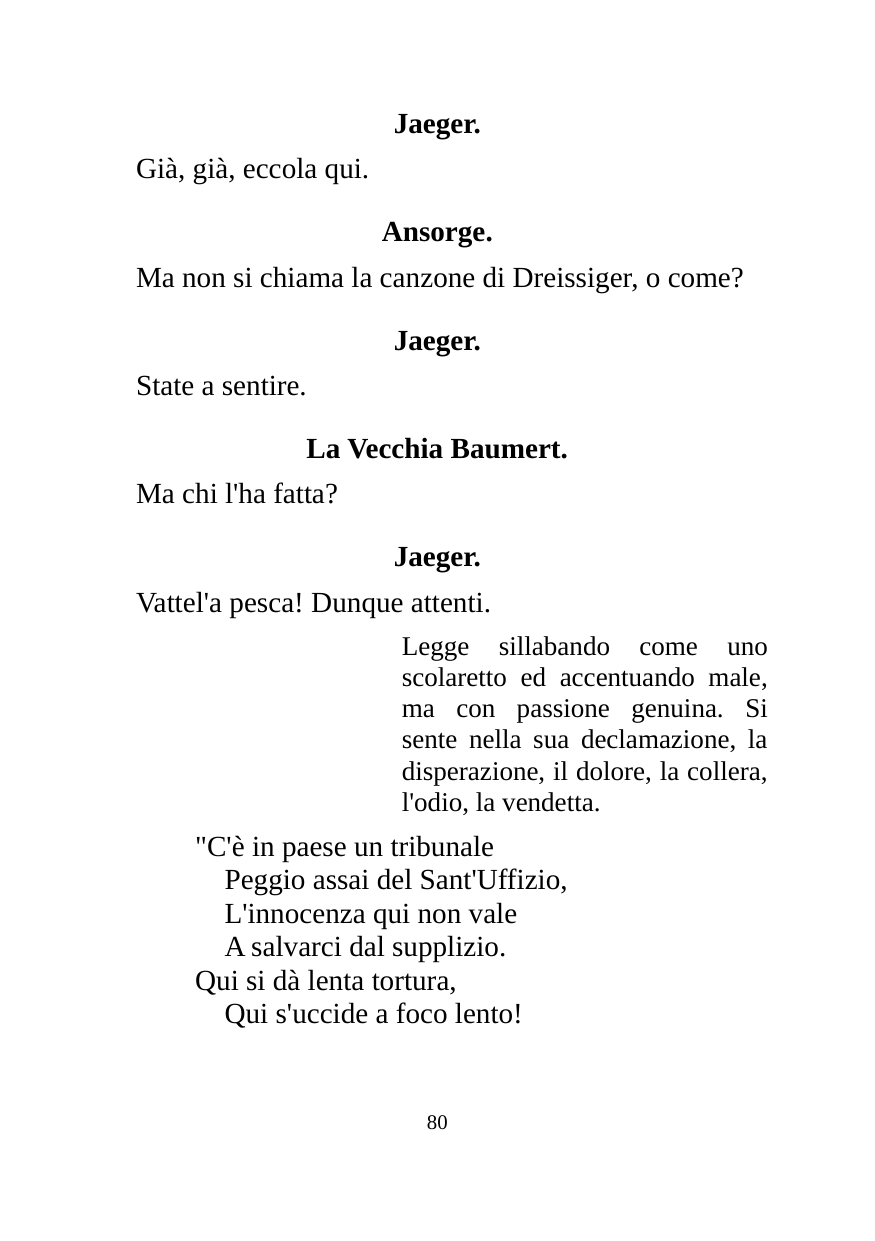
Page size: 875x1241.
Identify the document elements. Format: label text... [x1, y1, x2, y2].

text Qui si dà lenta tortura, Qui s'uccide a foco lento! [195, 963, 768, 1030]
text State a sentire. [106, 368, 768, 402]
text Ma chi l'ha fatta? [106, 477, 768, 510]
text Ma non si chiama la canzone di Dreissiger, o come? [106, 260, 768, 293]
text Jaeger. [106, 539, 768, 573]
text Già, già, eccola qui. [106, 152, 768, 185]
text Vattel'a pesca! Dunque attenti. [106, 585, 768, 618]
text Legge sillabando come uno scolaretto ed accentuando male, ma con passione genuina. Si sente nella sua declamazione, la disperazione, il dolore, la collera, l'odio, la vendetta. [402, 630, 768, 817]
text Ansorge. [106, 214, 768, 248]
text Jaeger. [106, 323, 768, 356]
text "C'è in paese un tribunale Peggio assai del Sant'Uffizio, L'innocenza qui non vale A salvarci dal supplizio. [195, 829, 768, 963]
text La Vecchia Baumert. [106, 431, 768, 465]
text Jaeger. [106, 106, 768, 140]
